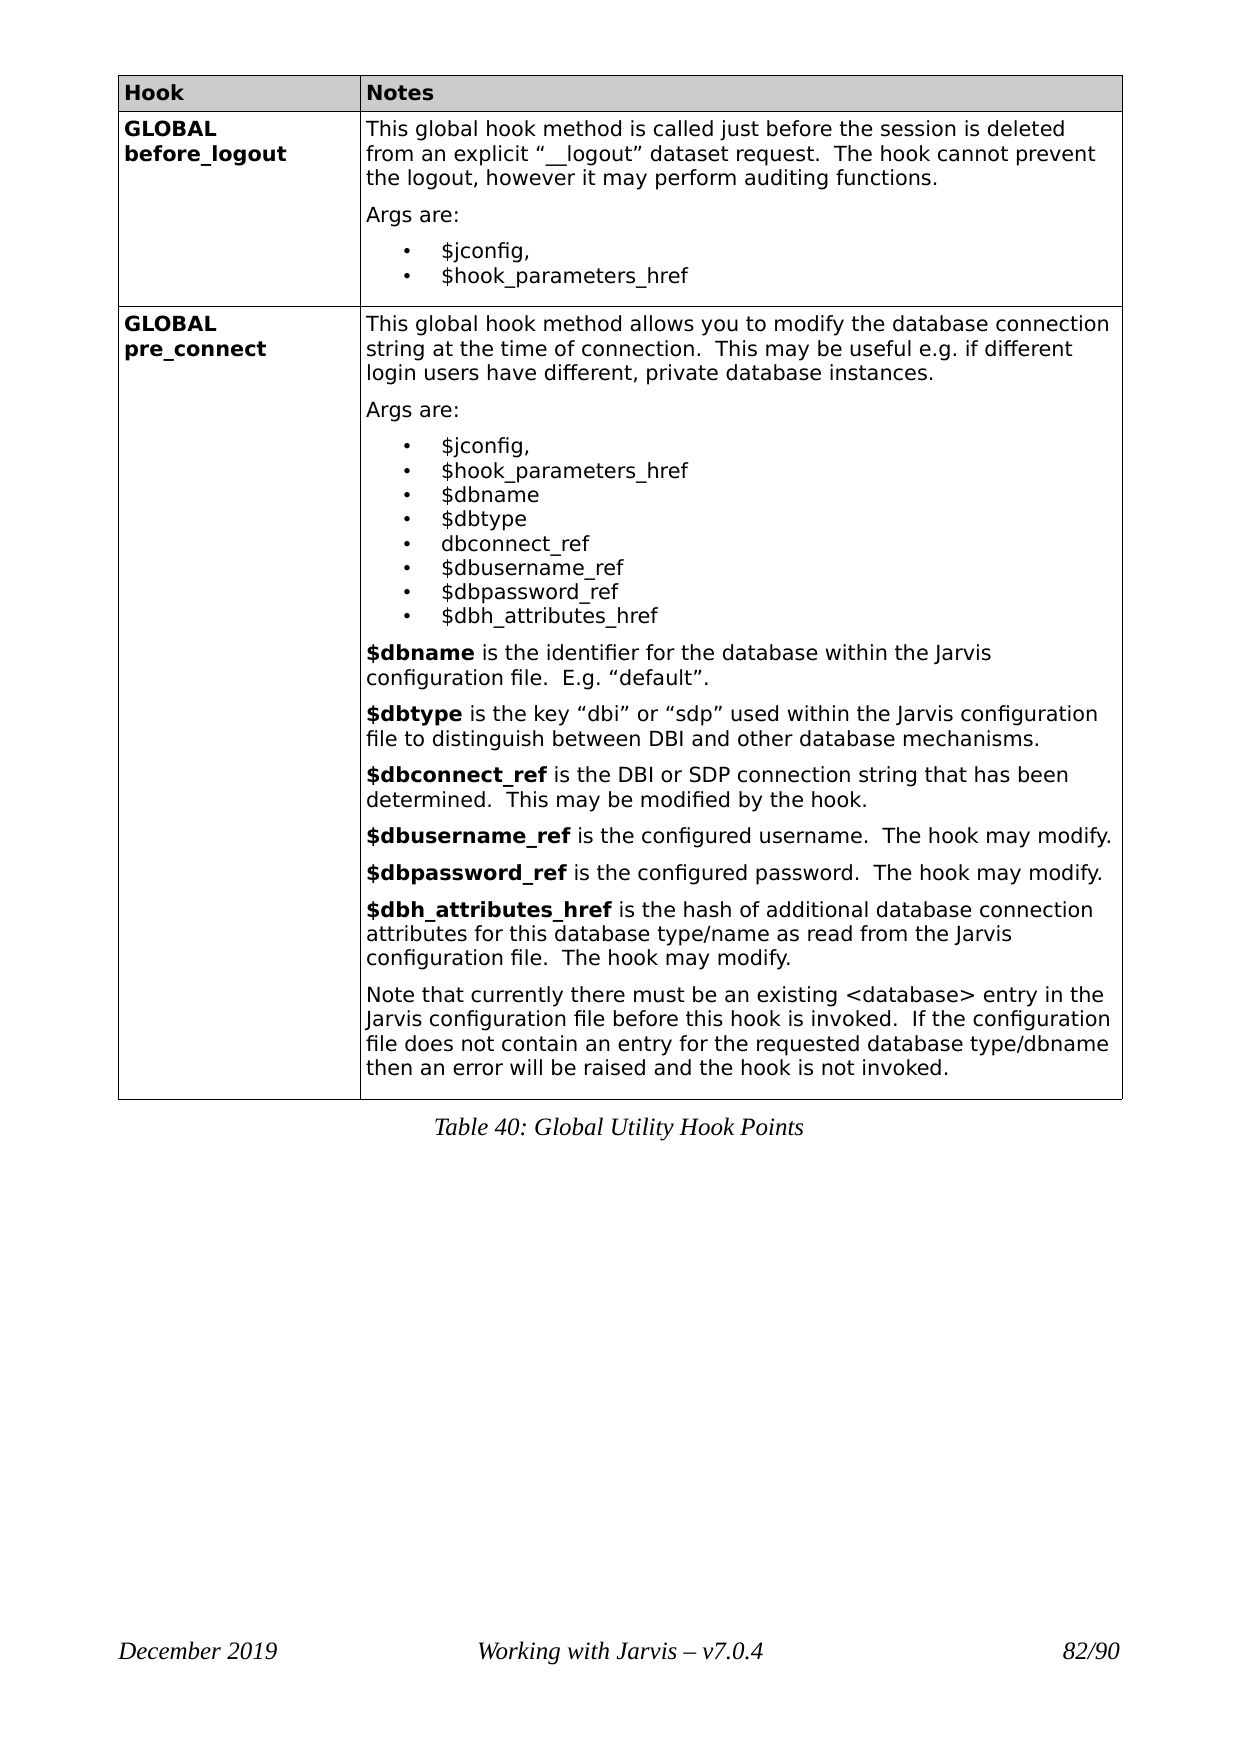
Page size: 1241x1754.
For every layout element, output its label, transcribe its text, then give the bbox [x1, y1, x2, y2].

table_header Hook [119, 76, 360, 111]
table_cell GLOBAL pre_connect [119, 307, 360, 1098]
table_header Notes [361, 76, 1122, 111]
table_cell GLOBAL before_logout [119, 112, 360, 306]
table_cell This global hook method is called just before the session is deleted from an explicit “__logout” dataset request. The hook cannot prevent the logout, however it may perform auditing functions. Args are: $jconfig, $hook_parameters_href [361, 112, 1122, 306]
table_cell This global hook method allows you to modify the database connection string at the time of connection. This may be useful e.g. if different login users have different, private database instances. Args are: $jconfig, $hook_parameters_href $dbname $dbtype dbconnect_ref $dbusername_ref $dbpassword_ref $dbh_attributes_href $dbname is the identifier for the database within the Jarvis configuration file. E.g. “default”. $dbtype is the key “dbi” or “sdp” used within the Jarvis configuration file to distinguish between DBI and other database mechanisms. $dbconnect_ref is the DBI or SDP connection string that has been determined. This may be modified by the hook. $dbusername_ref is the configured username. The hook may modify. $dbpassword_ref is the configured password. The hook may modify. $dbh_attributes_href is the hash of additional database connection attributes for this database type/name as read from the Jarvis configuration file. The hook may modify. Note that currently there must be an existing <database> entry in the Jarvis configuration file before this hook is invoked. If the configuration file does not contain an entry for the requested database type/dbname then an error will be raised and the hook is not invoked. [361, 307, 1122, 1098]
text Table 40: Global Utility Hook Points [118, 1112, 1122, 1140]
